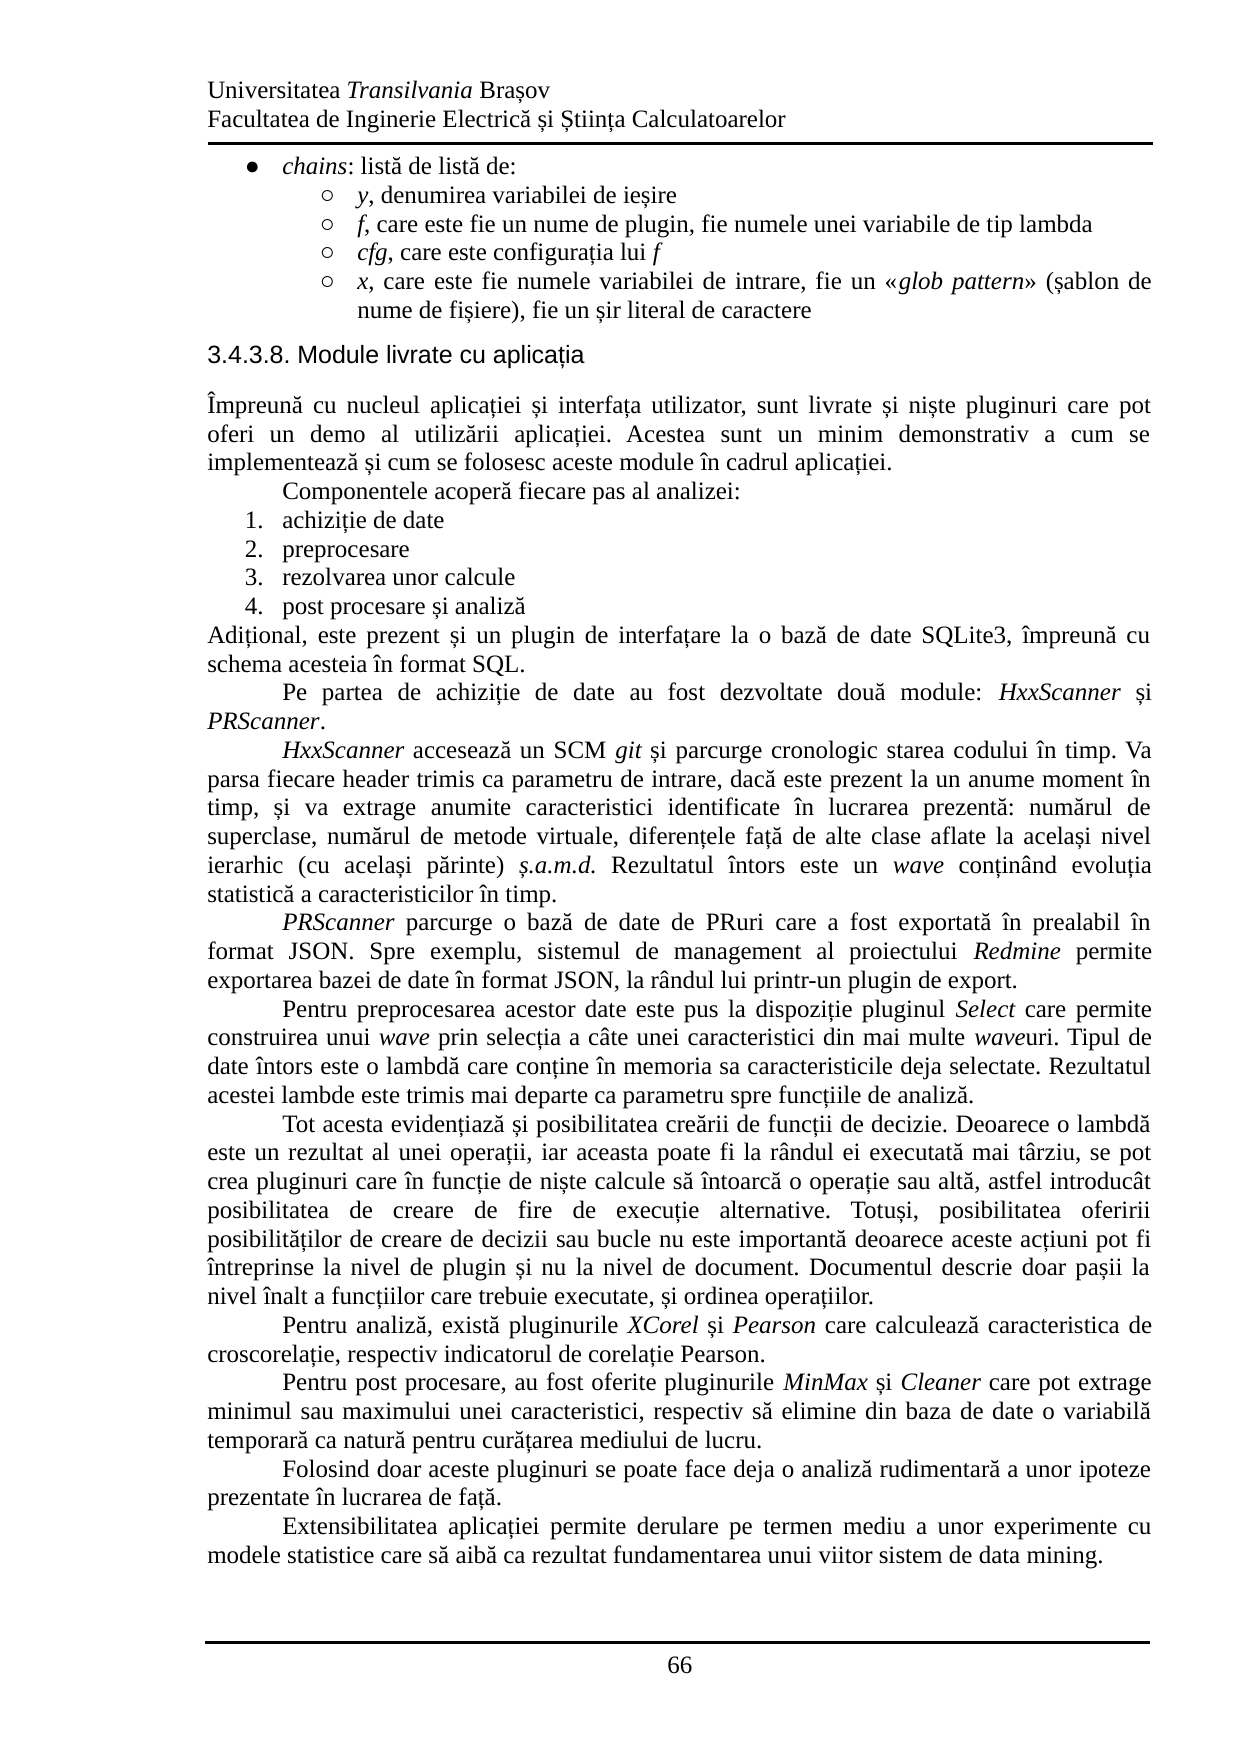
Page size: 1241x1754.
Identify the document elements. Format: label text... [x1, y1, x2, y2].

list rezolvarea unor calcule [244, 562, 1152, 591]
list y, denumirea variabilei de ieșire [319, 180, 1152, 209]
list achiziție de date [244, 505, 1152, 534]
list preprocesare [244, 534, 1152, 562]
text HxxScanner accesează un SCM git și parcurge cronologic starea codului în timp. Va parsa fiecare header trimis ca parametru de intrare, dacă este prezent la un anume moment în timp, și va extrage anumite caracteristici identificate în lucrarea prezentă: numărul de superclase, numărul de metode virtuale, diferențele față de alte clase aflate la același nivel ierarhic (cu același părinte) ș.a.m.d. Rezultatul întors este un wave conținând evoluția statistică a caracteristicilor în timp. [207, 735, 1152, 907]
list cfg, care este configurația lui f [319, 237, 1152, 266]
text Componentele acoperă fiecare pas al analizei: [207, 476, 1152, 505]
text Extensibilitatea aplicației permite derulare pe termen mediu a unor experimente cu modele statistice care să aibă ca rezultat fundamentarea unui viitor sistem de data mining. [207, 1511, 1152, 1569]
text Tot acesta evidențiază și posibilitatea creării de funcții de decizie. Deoarece o lambdă este un rezultat al unei operații, iar aceasta poate fi la rândul ei executată mai târziu, se pot crea pluginuri care în funcție de niște calcule să întoarcă o operație sau altă, astfel introducât posibilitatea de creare de fire de execuție alternative. Totuși, posibilitatea oferirii posibilităților de creare de decizii sau bucle nu este importantă deoarece aceste acțiuni pot fi întreprinse la nivel de plugin și nu la nivel de document. Documentul descrie doar pașii la nivel înalt a funcțiilor care trebuie executate, și ordinea operațiilor. [207, 1109, 1152, 1310]
list x, care este fie numele variabilei de intrare, fie un «glob pattern» (șablon de nume de fișiere), fie un șir literal de caractere [319, 266, 1152, 324]
text Folosind doar aceste pluginuri se poate face deja o analiză rudimentară a unor ipoteze prezentate în lucrarea de față. [207, 1454, 1152, 1511]
list post procesare și analiză [244, 591, 1152, 620]
text PRScanner parcurge o bază de date de PRuri care a fost exportată în prealabil în format JSON. Spre exemplu, sistemul de management al proiectului Redmine permite exportarea bazei de date în format JSON, la rândul lui printr-un plugin de export. [207, 907, 1152, 994]
subtitle Module livrate cu aplicația [207, 340, 1023, 369]
text Adițional, este prezent și un plugin de interfațare la o bază de date SQLite3, împreună cu schema acesteia în format SQL. [207, 620, 1152, 677]
text Pentru post procesare, au fost oferite pluginurile MinMax și Cleaner care pot extrage minimul sau maximului unei caracteristici, respectiv să elimine din baza de date o variabilă temporară ca natură pentru curățarea mediului de lucru. [207, 1367, 1152, 1454]
text Împreună cu nucleul aplicației și interfața utilizator, sunt livrate și niște pluginuri care pot oferi un demo al utilizării aplicației. Acestea sunt un minim demonstrativ a cum se implementează și cum se folosesc aceste module în cadrul aplicației. [207, 390, 1152, 476]
list chains: listă de listă de: [244, 151, 1152, 180]
text Pentru preprocesarea acestor date este pus la dispoziție pluginul Select care permite construirea unui wave prin selecția a câte unei caracteristici din mai multe waveuri. Tipul de date întors este o lambdă care conține în memoria sa caracteristicile deja selectate. Rezultatul acestei lambde este trimis mai departe ca parametru spre funcțiile de analiză. [207, 994, 1152, 1109]
text Pentru analiză, există pluginurile XCorel și Pearson care calculează caracteristica de croscorelație, respectiv indicatorul de corelație Pearson. [207, 1310, 1152, 1367]
list f, care este fie un nume de plugin, fie numele unei variabile de tip lambda [319, 209, 1152, 237]
text Pe partea de achiziție de date au fost dezvoltate două module: HxxScanner și PRScanner. [207, 677, 1152, 735]
